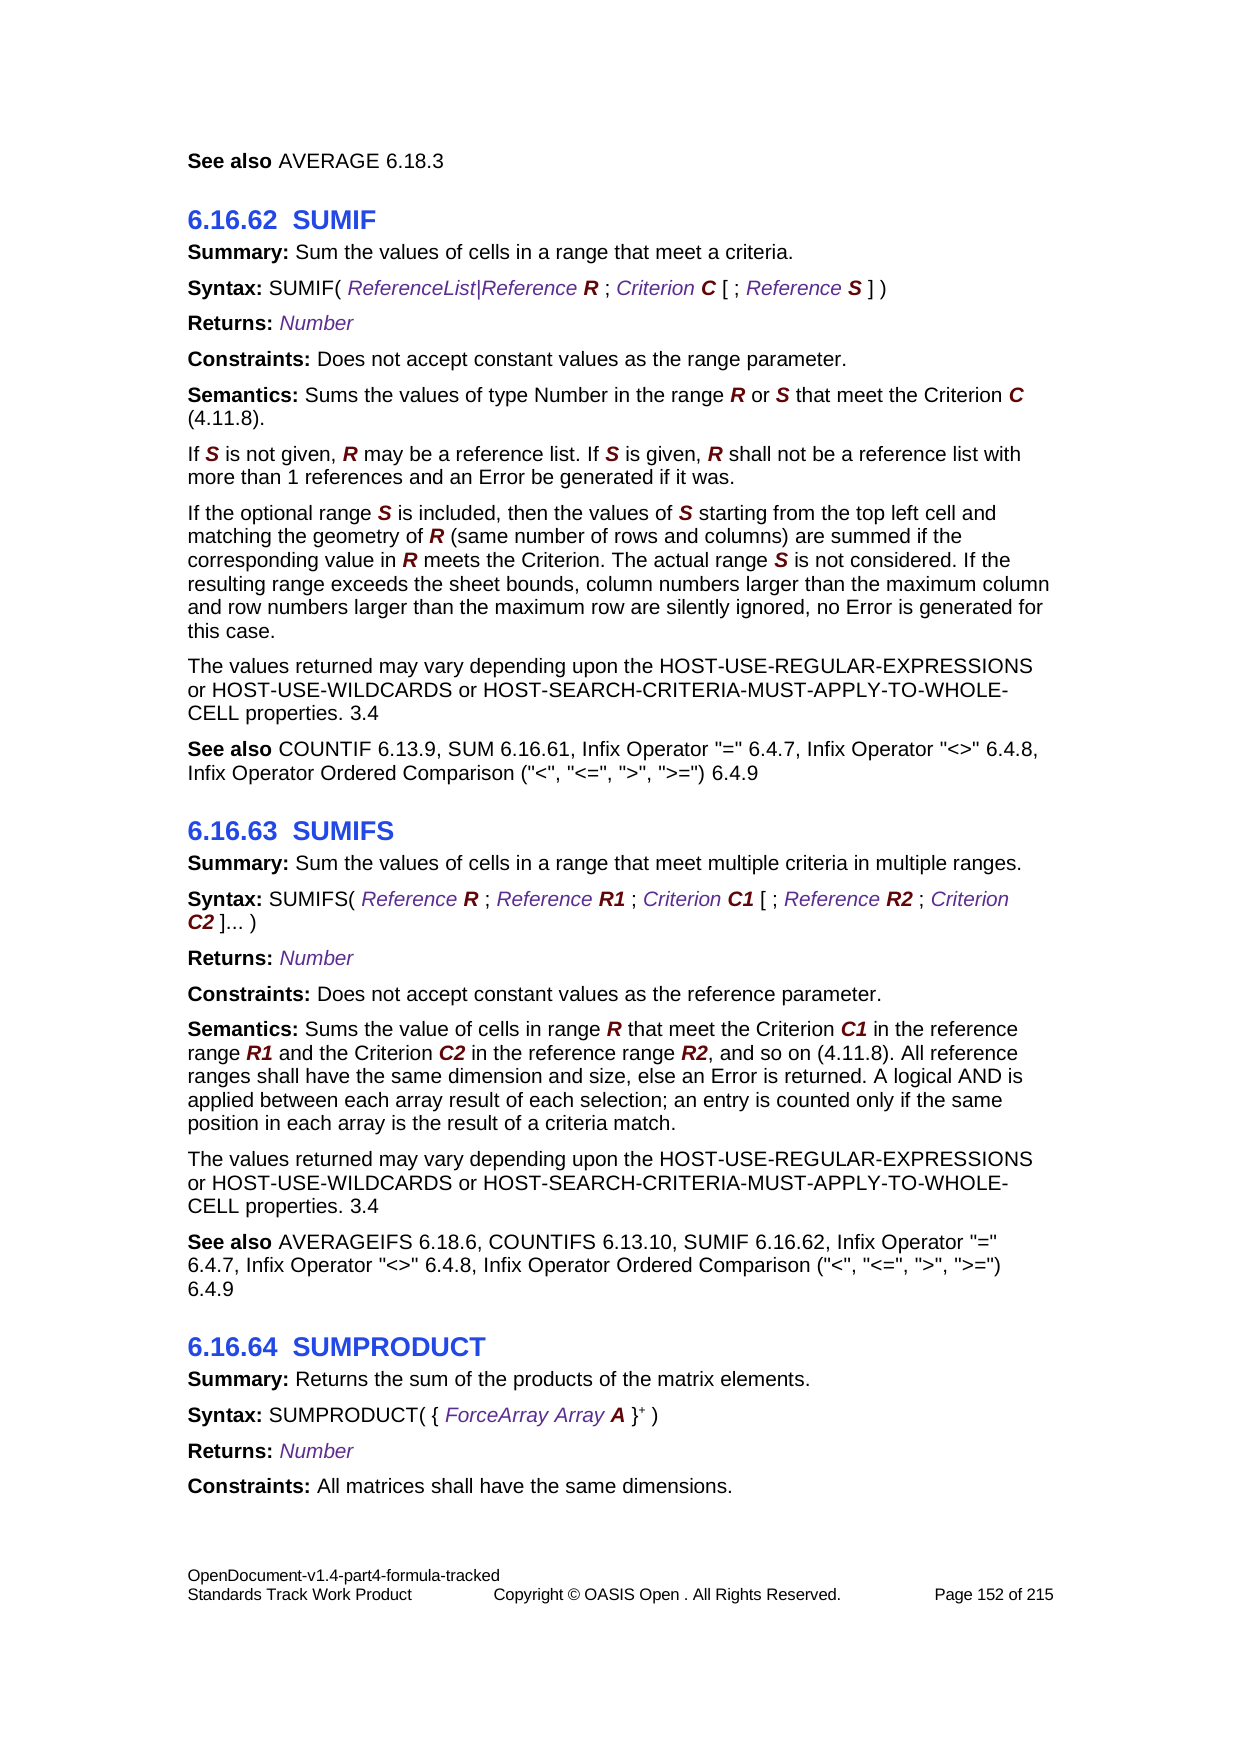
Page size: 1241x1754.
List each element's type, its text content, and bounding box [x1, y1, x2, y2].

subtitle SUMIF [187, 204, 1053, 234]
text Summary: Returns the sum of the products of the matrix elements. [187, 1368, 1053, 1391]
subtitle SUMIFS [187, 816, 1053, 846]
text Syntax: SUMIFS( Reference R ; Reference R1 ; Criterion C1 [ ; Reference R2 ; Criterion C2 ]... ) [187, 887, 1053, 934]
text Summary: Sum the values of cells in a range that meet multiple criteria in multiple ranges. [187, 852, 1053, 875]
text Constraints: All matrices shall have the same dimensions. [187, 1475, 1053, 1498]
text See also AVERAGE 6.18.3 [187, 150, 1053, 173]
text Syntax: SUMIF( ReferenceList|Reference R ; Criterion C [ ; Reference S ] ) [187, 276, 1053, 300]
text Summary: Sum the values of cells in a range that meet a criteria. [187, 241, 1053, 264]
text Returns: Number [187, 312, 1053, 335]
text Semantics: Sums the value of cells in range R that meet the Criterion C1 in the reference range R1 and the Criterion C2 in the reference range R2, and so on (4.11.8). All reference ranges shall have the same dimension and size, else an Error is returned. A logical AND is applied between each array result of each selection; an entry is counted only if the same position in each array is the result of a criteria match. [187, 1018, 1053, 1135]
text Constraints: Does not accept constant values as the reference parameter. [187, 982, 1053, 1006]
text Syntax: SUMPRODUCT( { ForceArray Array A }+ ) [187, 1403, 1053, 1427]
text If the optional range S is included, then the values of S starting from the top left cell and matching the geometry of R (same number of rows and columns) are summed if the corresponding value in R meets the Criterion. The actual range S is not considered. If the resulting range exceeds the sheet bounds, column numbers larger than the maximum column and row numbers larger than the maximum row are silently ignored, no Error is generated for this case. [187, 501, 1053, 643]
text See also AVERAGEIFS 6.18.6, COUNTIFS 6.13.10, SUMIF 6.16.62, Infix Operator "=" 6.4.7, Infix Operator "<>" 6.4.8, Infix Operator Ordered Comparison ("<", "<=", ">", ">=") 6.4.9 [187, 1230, 1053, 1301]
text The values returned may vary depending upon the HOST-USE-REGULAR-EXPRESSIONS or HOST-USE-WILDCARDS or HOST-SEARCH-CRITERIA-MUST-APPLY-TO-WHOLE-CELL properties. 3.4 [187, 1147, 1053, 1218]
text Returns: Number [187, 946, 1053, 970]
text See also COUNTIF 6.13.9, SUM 6.16.61, Infix Operator "=" 6.4.7, Infix Operator "<>" 6.4.8, Infix Operator Ordered Comparison ("<", "<=", ">", ">=") 6.4.9 [187, 737, 1053, 784]
text Semantics: Sums the values of type Number in the range R or S that meet the Criterion C (4.11.8). [187, 383, 1053, 430]
subtitle SUMPRODUCT [187, 1332, 1053, 1362]
text If S is not given, R may be a reference list. If S is given, R shall not be a reference list with more than 1 references and an Error be generated if it was. [187, 442, 1053, 489]
text The values returned may vary depending upon the HOST-USE-REGULAR-EXPRESSIONS or HOST-USE-WILDCARDS or HOST-SEARCH-CRITERIA-MUST-APPLY-TO-WHOLE-CELL properties. 3.4 [187, 655, 1053, 725]
text Returns: Number [187, 1439, 1053, 1463]
text Constraints: Does not accept constant values as the range parameter. [187, 347, 1053, 371]
